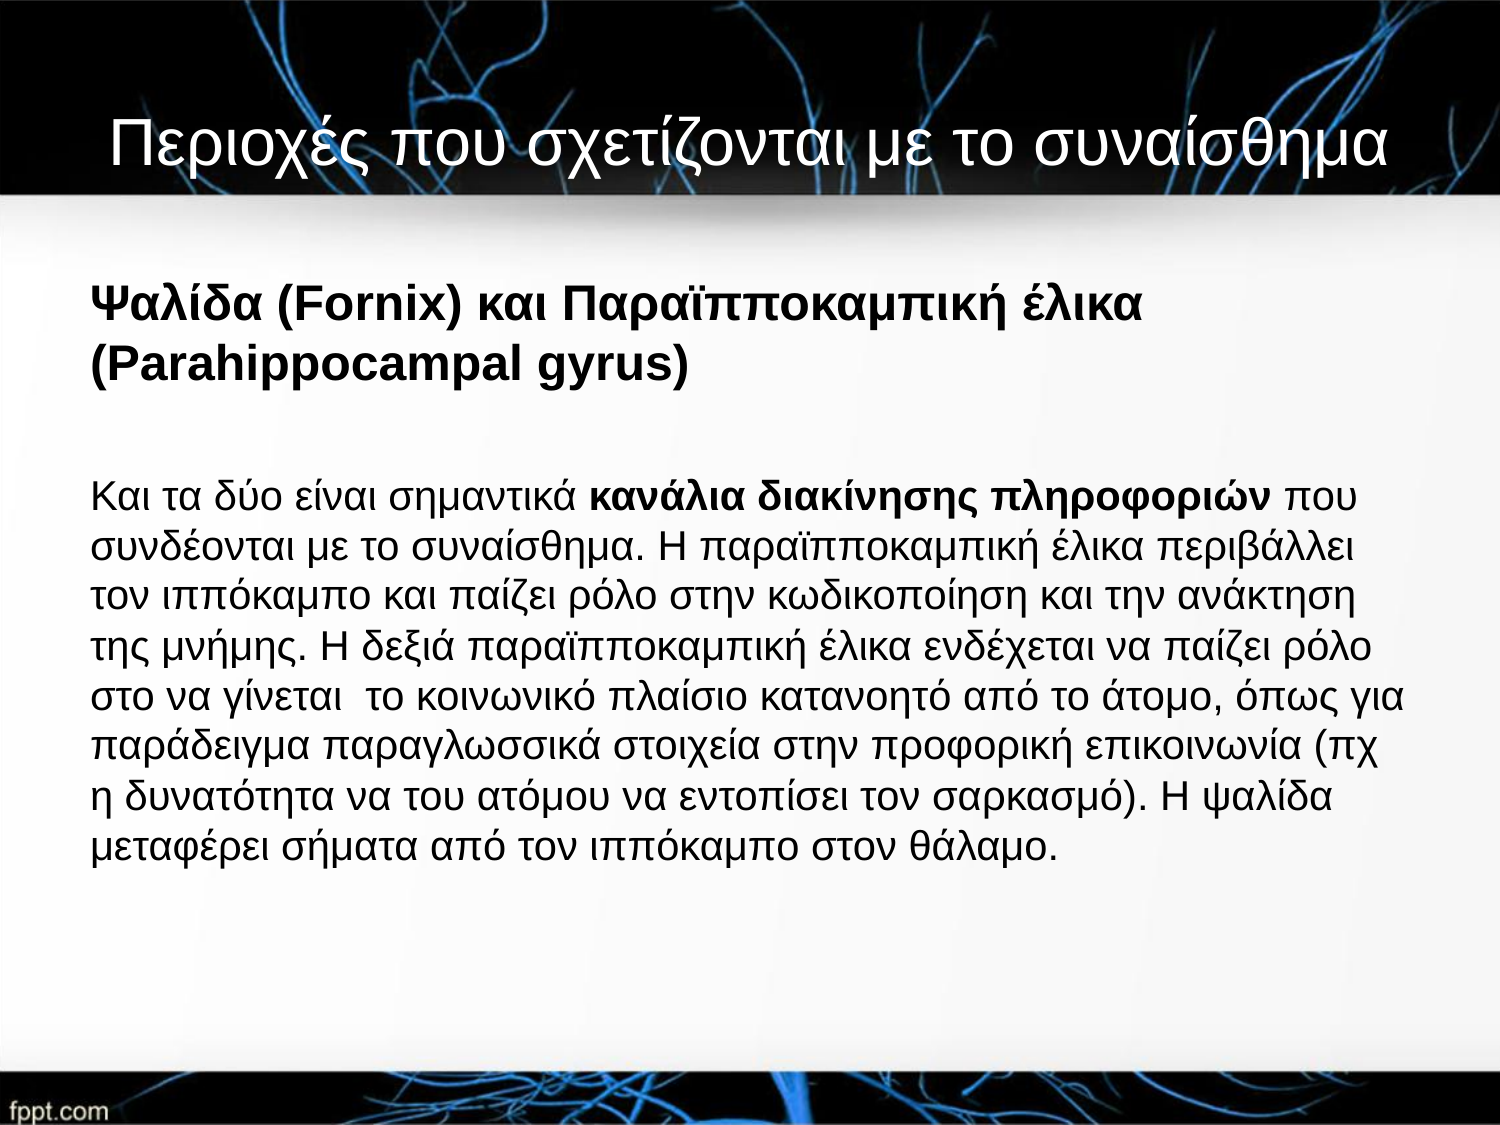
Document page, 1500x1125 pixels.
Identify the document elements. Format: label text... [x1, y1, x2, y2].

title Περιοχές που σχετίζονται με το συναίσθημα [75, 45, 1425, 233]
picture [0, 0, 1500, 1125]
list Ψαλίδα (Fornix) και Παραϊπποκαμπική έλικα (Parahippocampal gyrus) Και τα δύο είναι σημαντικά κανάλια διακίνησης πληροφοριών που συνδέονται με το συναίσθημα. Η παραϊπποκαμπική έλικα περιβάλλει τον ιππόκαμπο και παίζει ρόλο στην κωδικοποίηση και την ανάκτηση της μνήμης. Η δεξιά παραϊπποκαμπική έλικα ενδέχεται να παίζει ρόλο στο να γίνεται το κοινωνικό πλαίσιο κατανοητό από το άτομο, όπως για παράδειγμα παραγλωσσικά στοιχεία στην προφορική επικοινωνία (πχ η δυνατότητα να του ατόμου να εντοπίσει τον σαρκασμό). Η ψαλίδα μεταφέρει σήματα από τον ιππόκαμπο στον θάλαμο. [75, 262, 1425, 1005]
